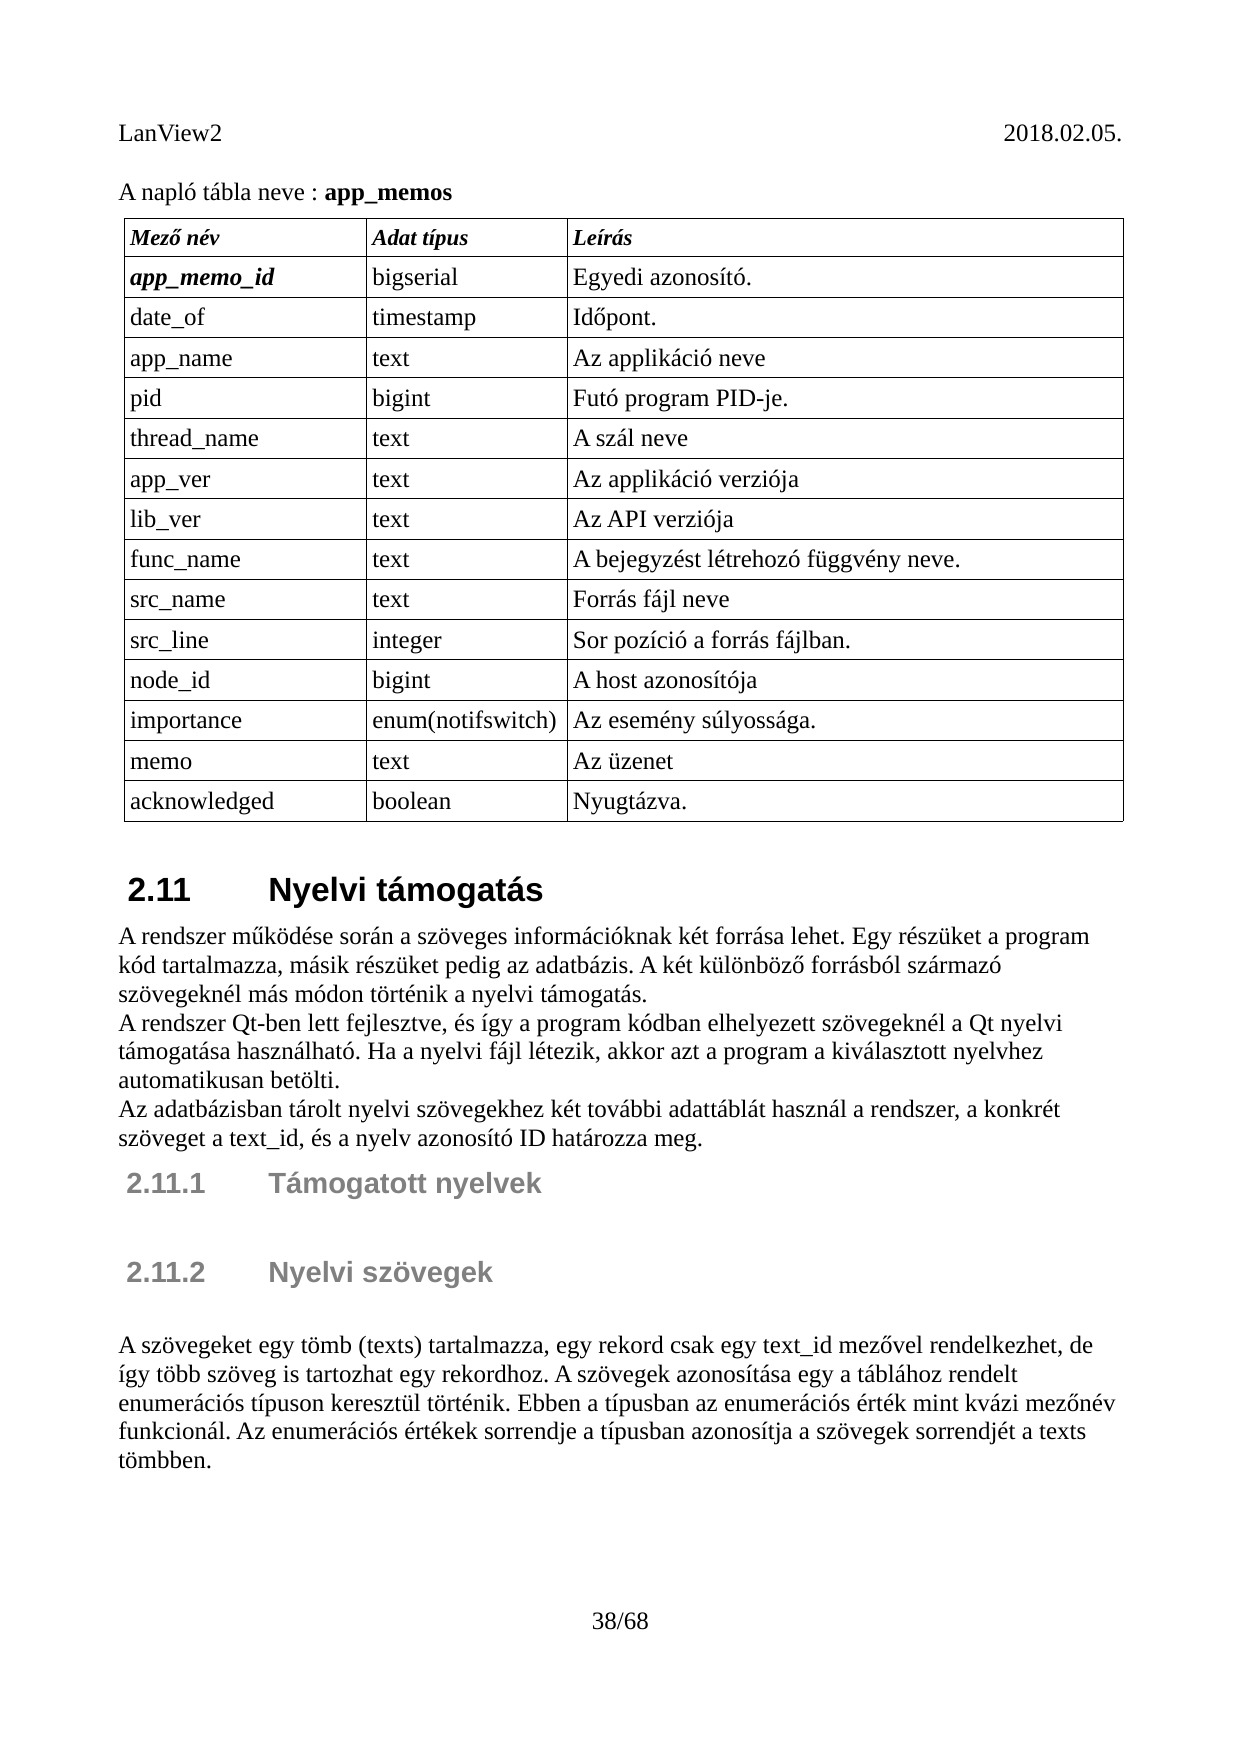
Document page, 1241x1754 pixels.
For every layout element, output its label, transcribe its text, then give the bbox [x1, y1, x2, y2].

table_cell text [367, 499, 567, 538]
table_cell Az API verziója [568, 499, 1123, 538]
table_cell app_memo_id [125, 257, 366, 297]
table_cell Az applikáció neve [568, 338, 1123, 377]
subtitle Nyelvi szövegek [118, 1255, 1122, 1289]
table_cell Az applikáció verziója [568, 459, 1123, 498]
table_cell Időpont. [568, 298, 1123, 337]
table_header Mező név [125, 219, 366, 256]
table_cell text [367, 459, 567, 498]
table_cell A host azonosítója [568, 660, 1123, 700]
table_header Adat típus [367, 219, 567, 256]
table_cell text [367, 540, 567, 579]
table_cell lib_ver [125, 499, 366, 538]
table_cell text [367, 419, 567, 458]
table_cell timestamp [367, 298, 567, 337]
table_cell text [367, 338, 567, 377]
table_cell Az üzenet [568, 741, 1123, 780]
table_cell src_name [125, 580, 366, 619]
table_header Leírás [568, 219, 1123, 256]
table_cell app_name [125, 338, 366, 377]
table_cell bigserial [367, 257, 567, 297]
table_cell app_ver [125, 459, 366, 498]
table_cell acknowledged [125, 781, 366, 821]
table_cell text [367, 580, 567, 619]
table_cell bigint [367, 660, 567, 700]
text A napló tábla neve : app_memos [118, 177, 1122, 206]
table_cell date_of [125, 298, 366, 337]
table_cell text [367, 741, 567, 780]
table_cell Nyugtázva. [568, 781, 1123, 821]
subtitle Támogatott nyelvek [118, 1166, 1122, 1199]
table_cell Egyedi azonosító. [568, 257, 1123, 297]
table_cell A szál neve [568, 419, 1123, 458]
table_cell integer [367, 620, 567, 659]
table_cell Sor pozíció a forrás fájlban. [568, 620, 1123, 659]
subtitle Nyelvi támogatás [118, 870, 1122, 909]
text A rendszer működése során a szöveges információknak két forrása lehet. Egy részüket a program kód tartalmazza, másik részüket pedig az adatbázis. A két különböző forrásból származó szövegeknél más módon történik a nyelvi támogatás. [118, 921, 1122, 1008]
table_cell Forrás fájl neve [568, 580, 1123, 619]
table_cell func_name [125, 540, 366, 579]
table_cell memo [125, 741, 366, 780]
table_cell Futó program PID-je. [568, 378, 1123, 417]
text Az adatbázisban tárolt nyelvi szövegekhez két további adattáblát használ a rendszer, a konkrét szöveget a text_id, és a nyelv azonosító ID határozza meg. [118, 1094, 1122, 1151]
table_cell node_id [125, 660, 366, 700]
table_cell pid [125, 378, 366, 417]
text A szövegeket egy tömb (texts) tartalmazza, egy rekord csak egy text_id mezővel rendelkezhet, de így több szöveg is tartozhat egy rekordhoz. A szövegek azonosítása egy a táblához rendelt enumerációs típuson keresztül történik. Ebben a típusban az enumerációs érték mint kvázi mezőnév funkcionál. Az enumerációs értékek sorrendje a típusban azonosítja a szövegek sorrendjét a texts tömbben. [118, 1330, 1122, 1474]
table_cell thread_name [125, 419, 366, 458]
table_cell bigint [367, 378, 567, 417]
table_cell importance [125, 701, 366, 740]
table_cell enum(notifswitch) [367, 701, 567, 740]
table_cell src_line [125, 620, 366, 659]
text A rendszer Qt-ben lett fejlesztve, és így a program kódban elhelyezett szövegeknél a Qt nyelvi támogatása használható. Ha a nyelvi fájl létezik, akkor azt a program a kiválasztott nyelvhez automatikusan betölti. [118, 1008, 1122, 1094]
table_cell Az esemény súlyossága. [568, 701, 1123, 740]
table_cell boolean [367, 781, 567, 821]
table_cell A bejegyzést létrehozó függvény neve. [568, 540, 1123, 579]
